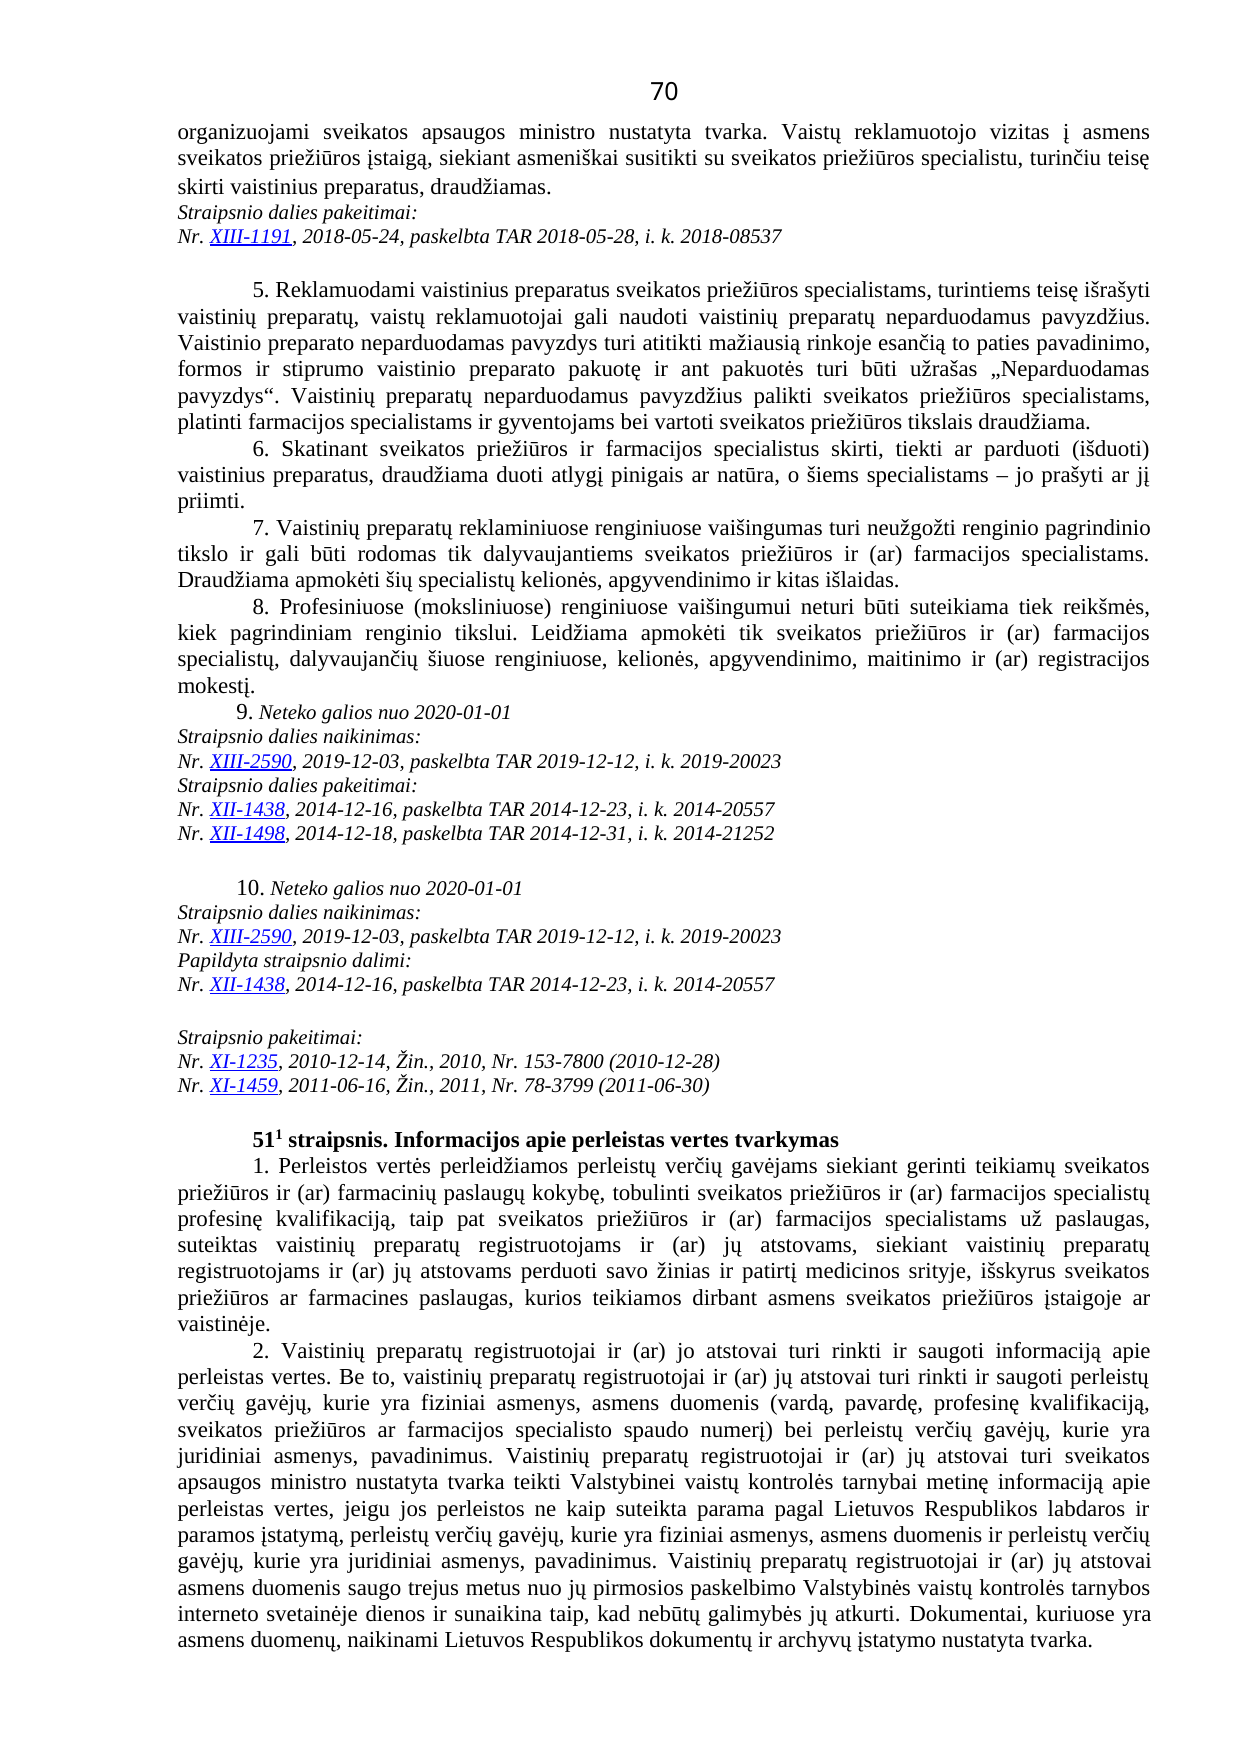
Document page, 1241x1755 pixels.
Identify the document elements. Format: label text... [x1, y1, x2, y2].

text Nr. XIII-1191, 2018-05-24, paskelbta TAR 2018-05-28, i. k. 2018-08537 [177, 224, 1152, 248]
text Nr. XII-1498, 2014-12-18, paskelbta TAR 2014-12-31, i. k. 2014-21252 [177, 821, 1152, 845]
text Straipsnio dalies naikinimas: [177, 900, 1152, 924]
text 9. Neteko galios nuo 2020-01-01 [177, 698, 1152, 724]
text 8. Profesiniuose (moksliniuose) renginiuose vaišingumui neturi būti suteikiama tiek reikšmės, kiek pagrindiniam renginio tikslui. Leidžiama apmokėti tik sveikatos priežiūros ir (ar) farmacijos specialistų, dalyvaujančių šiuose renginiuose, kelionės, apgyvendinimo, maitinimo ir (ar) registracijos mokestį. [177, 593, 1152, 698]
text Nr. XI-1459, 2011-06-16, Žin., 2011, Nr. 78-3799 (2011-06-30) [177, 1073, 1152, 1097]
text Straipsnio dalies pakeitimai: [177, 773, 1152, 797]
text 6. Skatinant sveikatos priežiūros ir farmacijos specialistus skirti, tiekti ar parduoti (išduoti) vaistinius preparatus, draudžiama duoti atlygį pinigais ar natūra, o šiems specialistams – jo prašyti ar jį priimti. [177, 434, 1152, 514]
text Nr. XI-1235, 2010-12-14, Žin., 2010, Nr. 153-7800 (2010-12-28) [177, 1049, 1152, 1073]
text 5. Reklamuodami vaistinius preparatus sveikatos priežiūros specialistams, turintiems teisę išrašyti vaistinių preparatų, vaistų reklamuotojai gali naudoti vaistinių preparatų neparduodamus pavyzdžius. Vaistinio preparato neparduodamas pavyzdys turi atitikti mažiausią rinkoje esančią to paties pavadinimo, formos ir stiprumo vaistinio preparato pakuotę ir ant pakuotės turi būti užrašas „Neparduodamas pavyzdys“. Vaistinių preparatų neparduodamus pavyzdžius palikti sveikatos priežiūros specialistams, platinti farmacijos specialistams ir gyventojams bei vartoti sveikatos priežiūros tikslais draudžiama. [177, 276, 1152, 434]
text 511 straipsnis. Informacijos apie perleistas vertes tvarkymas [177, 1126, 1152, 1152]
text Nr. XIII-2590, 2019-12-03, paskelbta TAR 2019-12-12, i. k. 2019-20023 [177, 748, 1152, 773]
text Nr. XII-1438, 2014-12-16, paskelbta TAR 2014-12-23, i. k. 2014-20557 [177, 972, 1152, 996]
text 7. Vaistinių preparatų reklaminiuose renginiuose vaišingumas turi neužgožti renginio pagrindinio tikslo ir gali būti rodomas tik dalyvaujantiems sveikatos priežiūros ir (ar) farmacijos specialistams. Draudžiama apmokėti šių specialistų kelionės, apgyvendinimo ir kitas išlaidas. [177, 514, 1152, 593]
text Nr. XII-1438, 2014-12-16, paskelbta TAR 2014-12-23, i. k. 2014-20557 [177, 797, 1152, 821]
text Nr. XIII-2590, 2019-12-03, paskelbta TAR 2019-12-12, i. k. 2019-20023 [177, 924, 1152, 948]
text Straipsnio dalies pakeitimai: [177, 199, 1152, 224]
text Straipsnio pakeitimai: [177, 1025, 1152, 1049]
text 10. Neteko galios nuo 2020-01-01 [177, 873, 1152, 900]
text Straipsnio dalies naikinimas: [177, 724, 1152, 748]
text organizuojami sveikatos apsaugos ministro nustatyta tvarka. Vaistų reklamuotojo vizitas į asmens sveikatos priežiūros įstaigą, siekiant asmeniškai susitikti su sveikatos priežiūros specialistu, turinčiu teisę skirti vaistinius preparatus, draudžiamas. [177, 118, 1152, 199]
text Papildyta straipsnio dalimi: [177, 948, 1152, 972]
text 1. Perleistos vertės perleidžiamos perleistų verčių gavėjams siekiant gerinti teikiamų sveikatos priežiūros ir (ar) farmacinių paslaugų kokybę, tobulinti sveikatos priežiūros ir (ar) farmacijos specialistų profesinę kvalifikaciją, taip pat sveikatos priežiūros ir (ar) farmacijos specialistams už paslaugas, suteiktas vaistinių preparatų registruotojams ir (ar) jų atstovams, siekiant vaistinių preparatų registruotojams ir (ar) jų atstovams perduoti savo žinias ir patirtį medicinos srityje, išskyrus sveikatos priežiūros ar farmacines paslaugas, kurios teikiamos dirbant asmens sveikatos priežiūros įstaigoje ar vaistinėje. [177, 1152, 1152, 1337]
text 2. Vaistinių preparatų registruotojai ir (ar) jo atstovai turi rinkti ir saugoti informaciją apie perleistas vertes. Be to, vaistinių preparatų registruotojai ir (ar) jų atstovai turi rinkti ir saugoti perleistų verčių gavėjų, kurie yra fiziniai asmenys, asmens duomenis (vardą, pavardę, profesinę kvalifikaciją, sveikatos priežiūros ar farmacijos specialisto spaudo numerį) bei perleistų verčių gavėjų, kurie yra juridiniai asmenys, pavadinimus. Vaistinių preparatų registruotojai ir (ar) jų atstovai turi sveikatos apsaugos ministro nustatyta tvarka teikti Valstybinei vaistų kontrolės tarnybai metinę informaciją apie perleistas vertes, jeigu jos perleistos ne kaip suteikta parama pagal Lietuvos Respublikos labdaros ir paramos įstatymą, perleistų verčių gavėjų, kurie yra fiziniai asmenys, asmens duomenis ir perleistų verčių gavėjų, kurie yra juridiniai asmenys, pavadinimus. Vaistinių preparatų registruotojai ir (ar) jų atstovai asmens duomenis saugo trejus metus nuo jų pirmosios paskelbimo Valstybinės vaistų kontrolės tarnybos interneto svetainėje dienos ir sunaikina taip, kad nebūtų galimybės jų atkurti. Dokumentai, kuriuose yra asmens duomenų, naikinami Lietuvos Respublikos dokumentų ir archyvų įstatymo nustatyta tvarka. [177, 1337, 1152, 1653]
